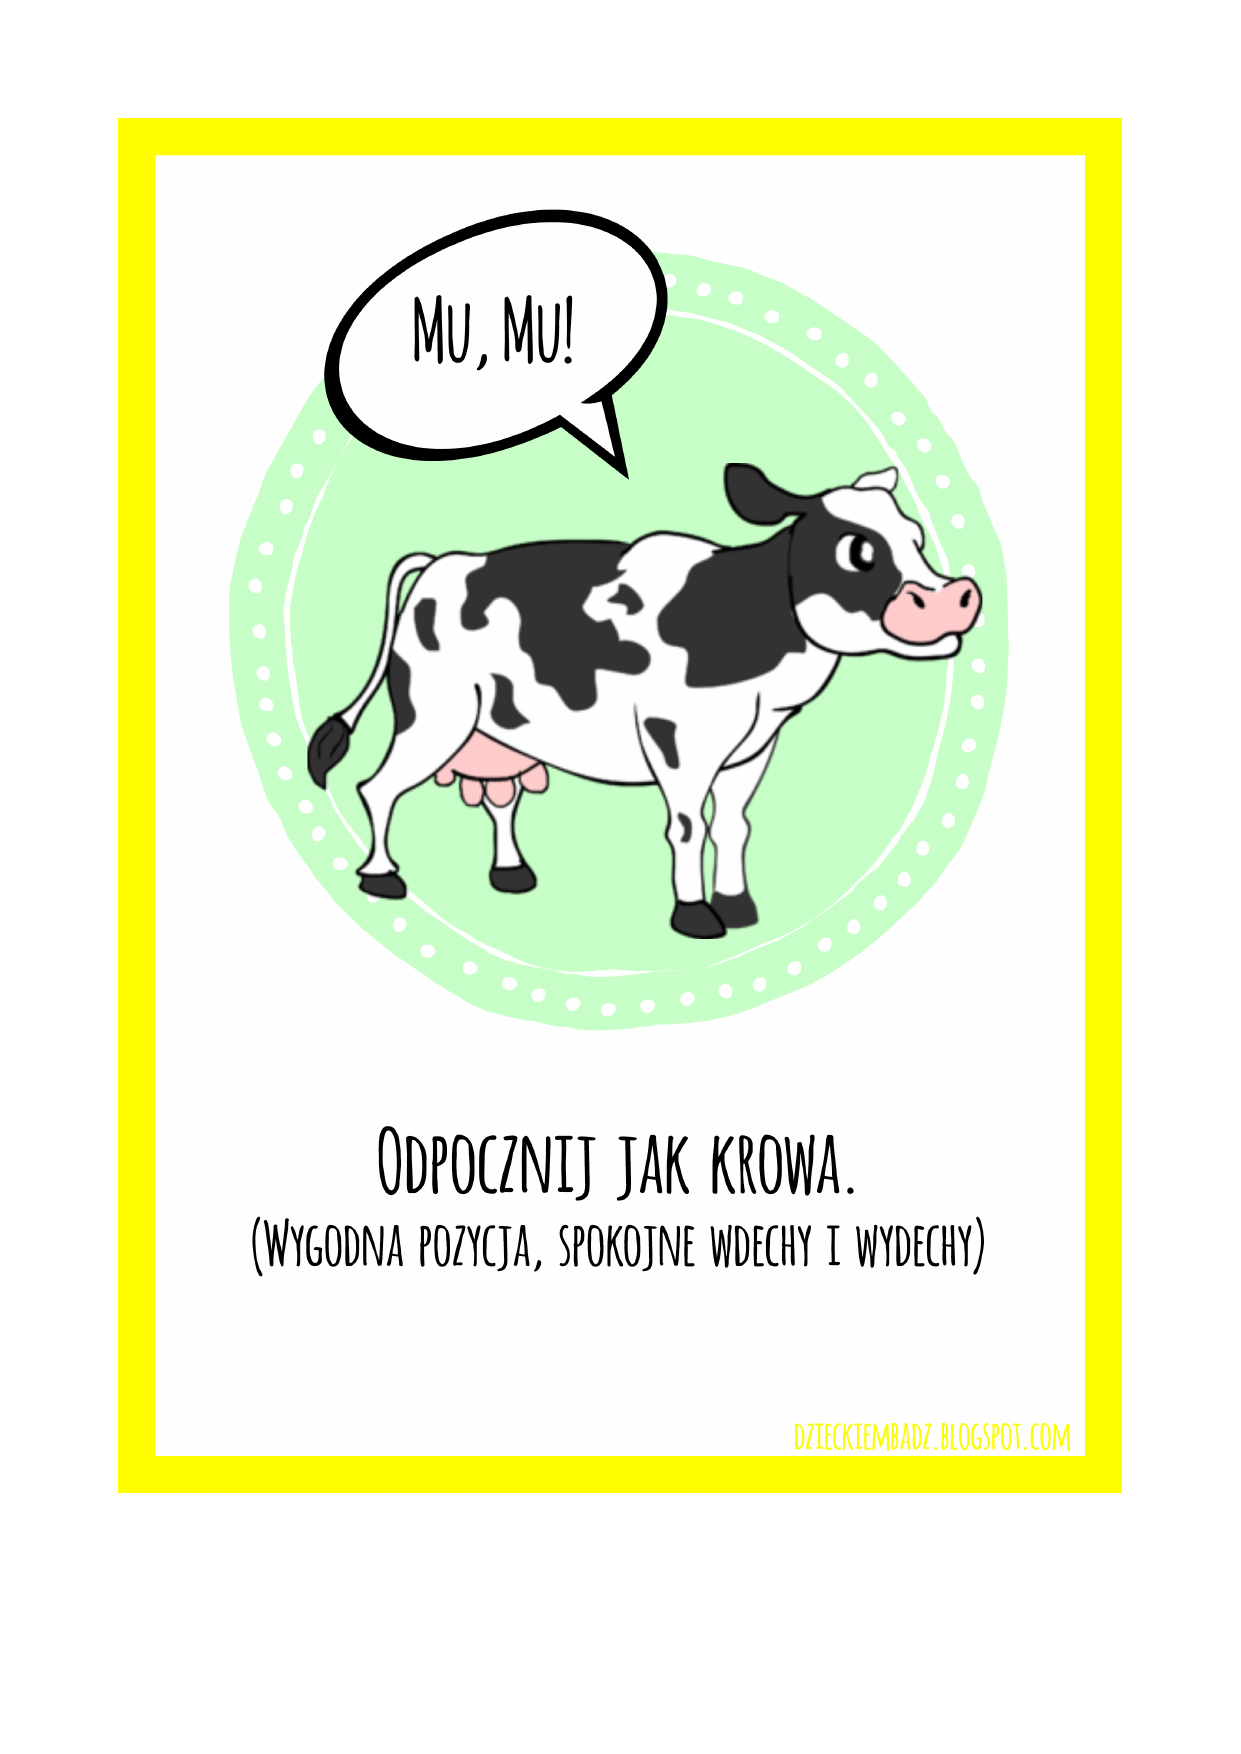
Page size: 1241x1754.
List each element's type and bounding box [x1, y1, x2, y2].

picture [118, 118, 1122, 1493]
